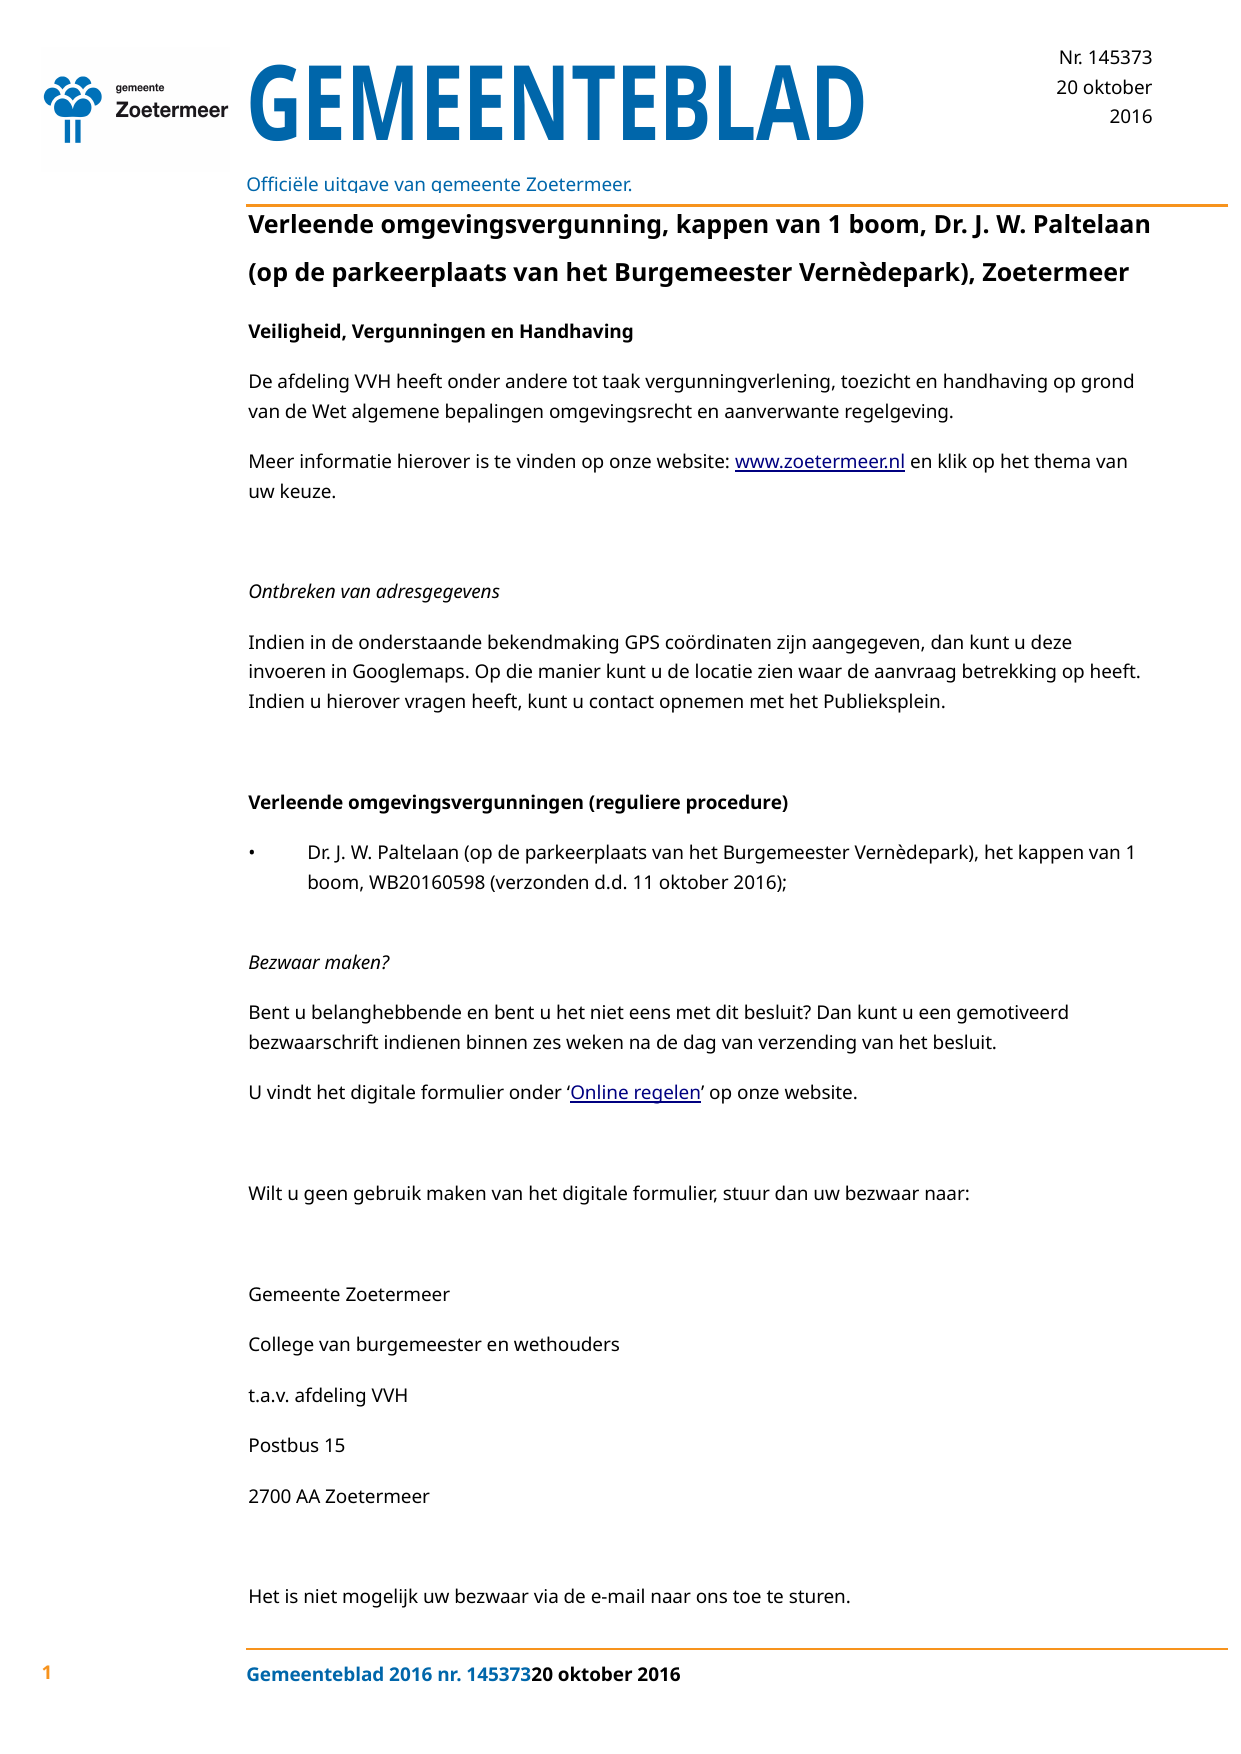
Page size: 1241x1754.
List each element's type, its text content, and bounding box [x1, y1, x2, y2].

text Gemeente Zoetermeer [248, 1281, 1152, 1307]
text 2700 AA Zoetermeer [248, 1483, 1152, 1509]
text Wilt u geen gebruik maken van het digitale formulier, stuur dan uw bezwaar naar: [248, 1180, 1152, 1206]
text Het is niet mogelijk uw bezwaar via de e-mail naar ons toe te sturen. [248, 1584, 1152, 1609]
text Ontbreken van adresgegevens [248, 579, 1152, 604]
text Bezwaar maken? [248, 949, 1152, 975]
text Meer informatie hierover is te vinden op onze website: www.zoetermeer.nl en klik op het thema van uw keuze. [248, 448, 1152, 504]
picture [41, 47, 231, 172]
text College van burgemeester en wethouders [248, 1332, 1152, 1357]
list Dr. J. W. Paltelaan (op de parkeerplaats van het Burgemeester Vernèdepark), het kappen van 1 boom, WB20160598 (verzonden d.d. 11 oktober 2016); [248, 839, 1152, 895]
text Indien in de onderstaande bekendmaking GPS coördinaten zijn aangegeven, dan kunt u deze invoeren in Googlemaps. Op die manier kunt u de locatie zien waar de aanvraag betrekking op heeft. Indien u hierover vragen heeft, kunt u contact opnemen met het Publieksplein. [248, 629, 1152, 714]
text Verleende omgevingsvergunning, kappen van 1 boom, Dr. J. W. Paltelaan (op de parkeerplaats van het Burgemeester Vernèdepark), Zoetermeer [248, 207, 1152, 288]
text Veiligheid, Vergunningen en Handhaving [248, 318, 1152, 344]
text U vindt het digitale formulier onder ‘Online regelen’ op onze website. [248, 1079, 1152, 1105]
text Bent u belanghebbende en bent u het niet eens met dit besluit? Dan kunt u een gemotiveerd bezwaarschrift indienen binnen zes weken na de dag van verzending van het besluit. [248, 999, 1152, 1055]
text t.a.v. afdeling VVH [248, 1382, 1152, 1408]
text Verleende omgevingsvergunningen (reguliere procedure) [248, 789, 1152, 815]
text Postbus 15 [248, 1432, 1152, 1458]
text De afdeling VVH heeft onder andere tot taak vergunningverlening, toezicht en handhaving op grond van de Wet algemene bepalingen omgevingsrecht en aanverwante regelgeving. [248, 368, 1152, 424]
